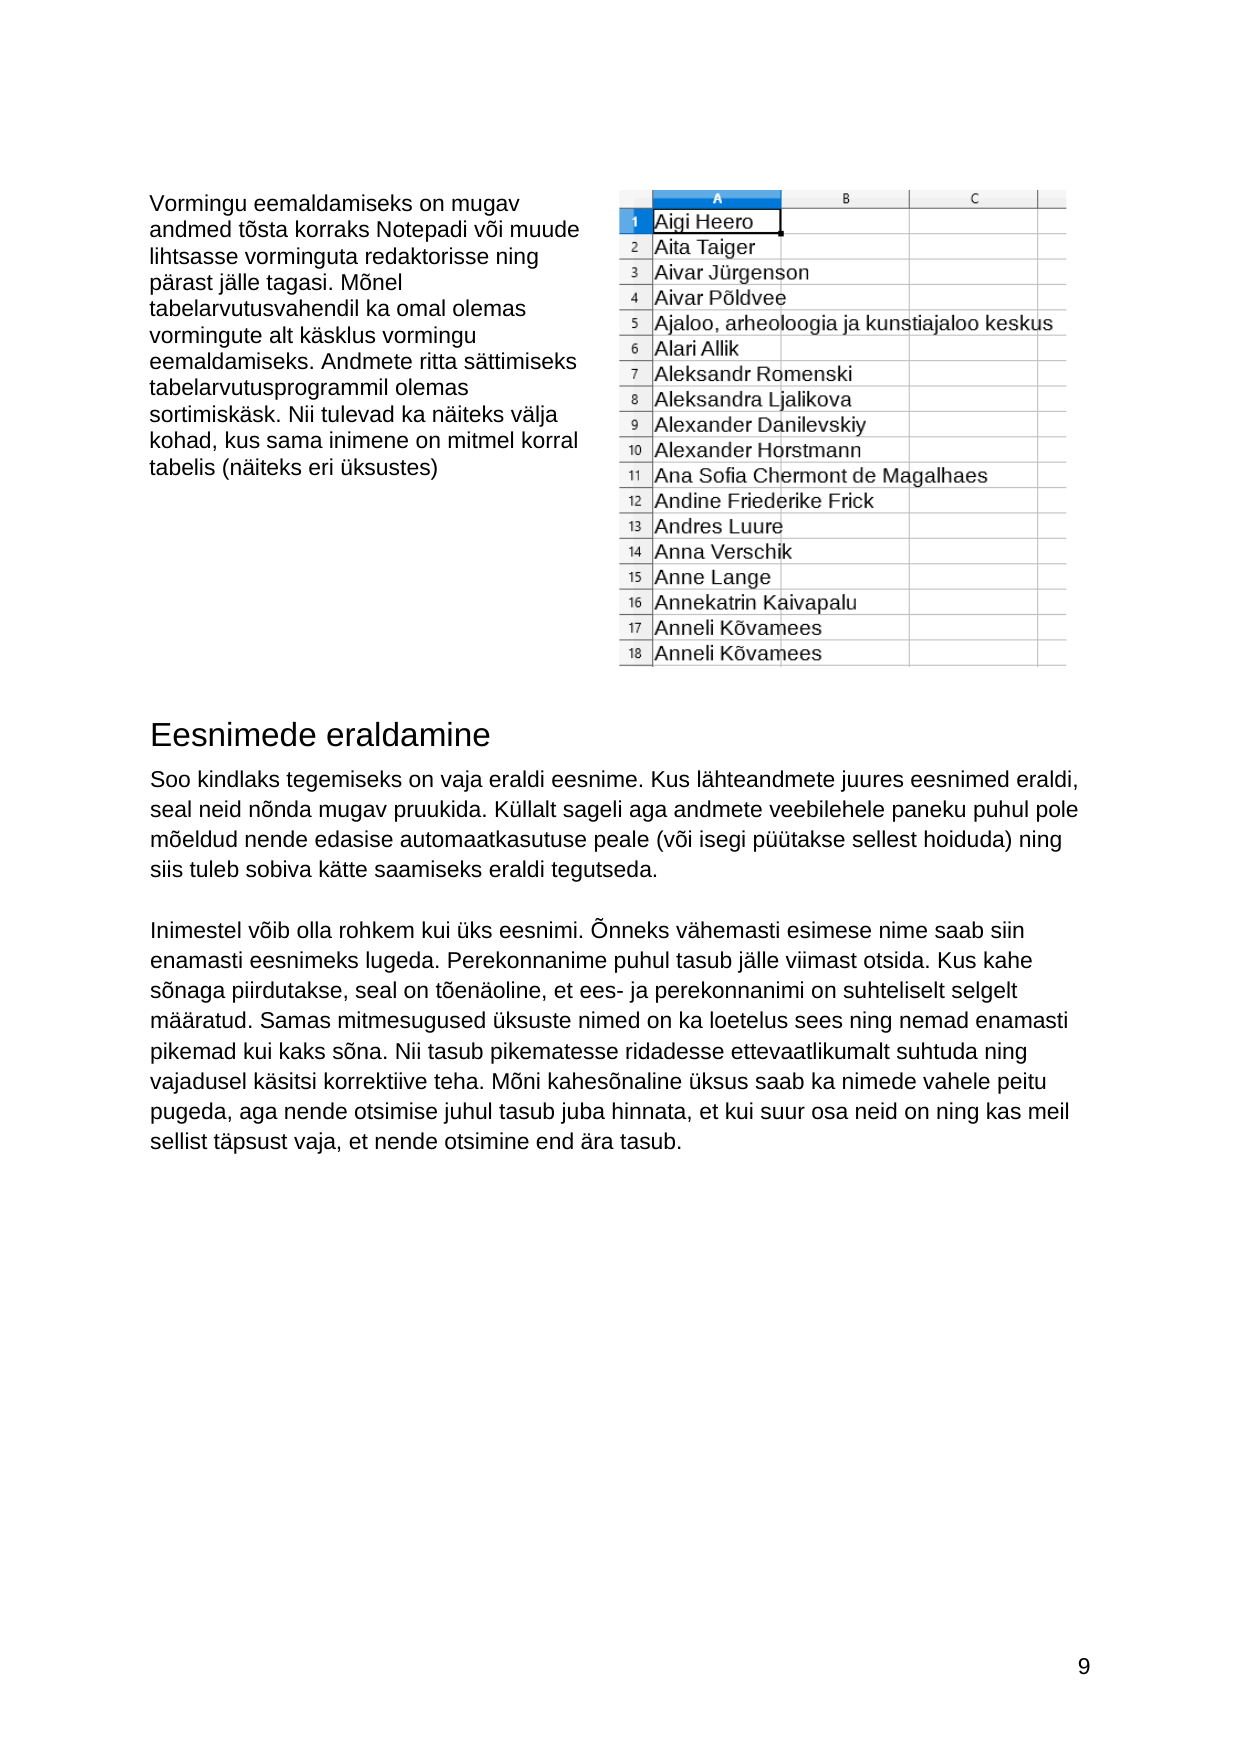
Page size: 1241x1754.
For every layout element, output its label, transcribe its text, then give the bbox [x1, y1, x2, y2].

table_header [609, 180, 1079, 677]
subtitle Eesnimede eraldamine [150, 715, 1090, 753]
picture [619, 190, 1067, 667]
text Soo kindlaks tegemiseks on vaja eraldi eesnime. Kus lähteandmete juures eesnimed eraldi, seal neid nõnda mugav pruukida. Küllalt sageli aga andmete veebilehele paneku puhul pole mõeldud nende edasise automaatkasutuse peale (või isegi püütakse sellest hoiduda) ning siis tuleb sobiva kätte saamiseks eraldi tegutseda. [150, 766, 1090, 883]
text Inimestel võib olla rohkem kui üks eesnimi. Õnneks vähemasti esimese nime saab siin enamasti eesnimeks lugeda. Perekonnanime puhul tasub jälle viimast otsida. Kus kahe sõnaga piirdutakse, seal on tõenäoline, et ees- ja perekonnanimi on suhteliselt selgelt määratud. Samas mitmesugused üksuste nimed on ka loetelus sees ning nemad enamasti pikemad kui kaks sõna. Nii tasub pikematesse ridadesse ettevaatlikumalt suhtuda ning vajadusel käsitsi korrektiive teha. Mõni kahesõnaline üksus saab ka nimede vahele peitu pugeda, aga nende otsimise juhul tasub juba hinnata, et kui suur osa neid on ning kas meil sellist täpsust vaja, et nende otsimine end ära tasub. [150, 917, 1090, 1155]
table_header Vormingu eemaldamiseks on mugav andmed tõsta korraks Notepadi või muude lihtsasse vorminguta redaktorisse ning pärast jälle tagasi. Mõnel tabelarvutusvahendil ka omal olemas vormingute alt käsklus vormingu eemaldamiseks. Andmete ritta sättimiseks tabelarvutusprogrammil olemas sortimiskäsk. Nii tulevad ka näiteks välja kohad, kus sama inimene on mitmel korral tabelis (näiteks eri üksustes) [139, 180, 609, 677]
